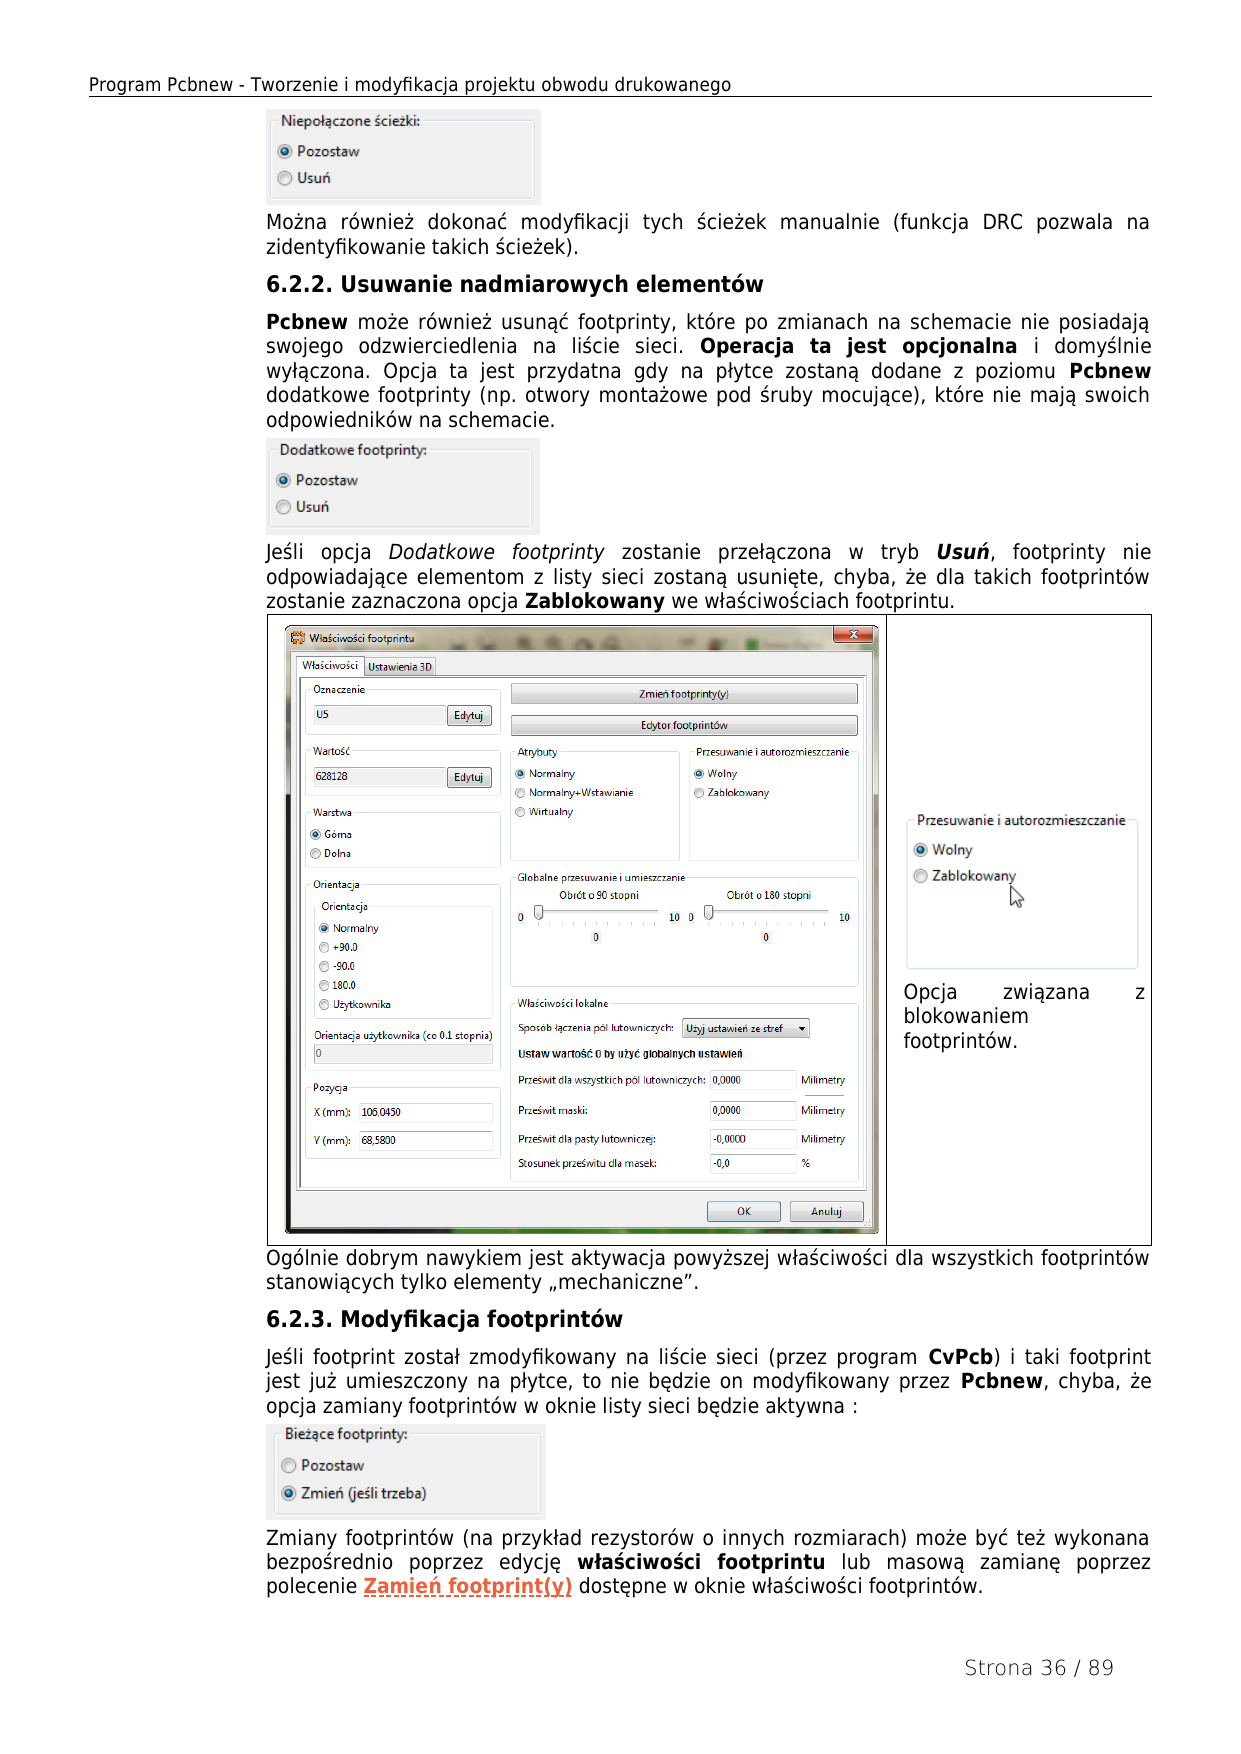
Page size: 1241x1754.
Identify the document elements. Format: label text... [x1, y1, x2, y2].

subtitle Usuwanie nadmiarowych elementów [266, 271, 1152, 298]
text Pcbnew może również usunąć footprinty, które po zmianach na schemacie nie posiadają swojego odzwierciedlenia na liście sieci. Operacja ta jest opcjonalna i domyślnie wyłączona. Opcja ta jest przydatna gdy na płytce zostaną dodane z poziomu Pcbnew dodatkowe footprinty (np. otwory montażowe pod śruby mocujące), które nie mają swoich odpowiedników na schemacie. [266, 310, 1152, 432]
picture [265, 438, 540, 535]
text Jeśli opcja Dodatkowe footprinty zostanie przełączona w tryb Usuń, footprinty nie odpowiadające elementom z listy sieci zostaną usunięte, chyba, że dla takich footprintów zostanie zaznaczona opcja Zablokowany we właściwościach footprintu. [266, 540, 1152, 614]
picture [265, 1424, 546, 1520]
table_header Opcja związana z blokowaniem footprintów. [887, 615, 1151, 1245]
text Ogólnie dobrym nawykiem jest aktywacja powyższej właściwości dla wszystkich footprintów stanowiących tylko elementy „mechaniczne”. [266, 1246, 1152, 1294]
picture [903, 812, 1142, 974]
picture [265, 109, 541, 205]
text Jeśli footprint został zmodyfikowany na liście sieci (przez program CvPcb) i taki footprint jest już umieszczony na płytce, to nie będzie on modyfikowany przez Pcbnew, chyba, że opcja zamiany footprintów w oknie listy sieci będzie aktywna : [266, 1345, 1152, 1418]
table_header [268, 615, 886, 1245]
text Zmiany footprintów (na przykład rezystorów o innych rozmiarach) może być też wykonana bezpośrednio poprzez edycję właściwości footprintu lub masową zamianę poprzez polecenie Zamień footprint(y) dostępne w oknie właściwości footprintów. [266, 1525, 1152, 1599]
picture [284, 625, 879, 1234]
subtitle Modyfikacja footprintów [266, 1306, 1152, 1333]
text Można również dokonać modyfikacji tych ścieżek manualnie (funkcja DRC pozwala na zidentyfikowanie takich ścieżek). [266, 210, 1152, 259]
